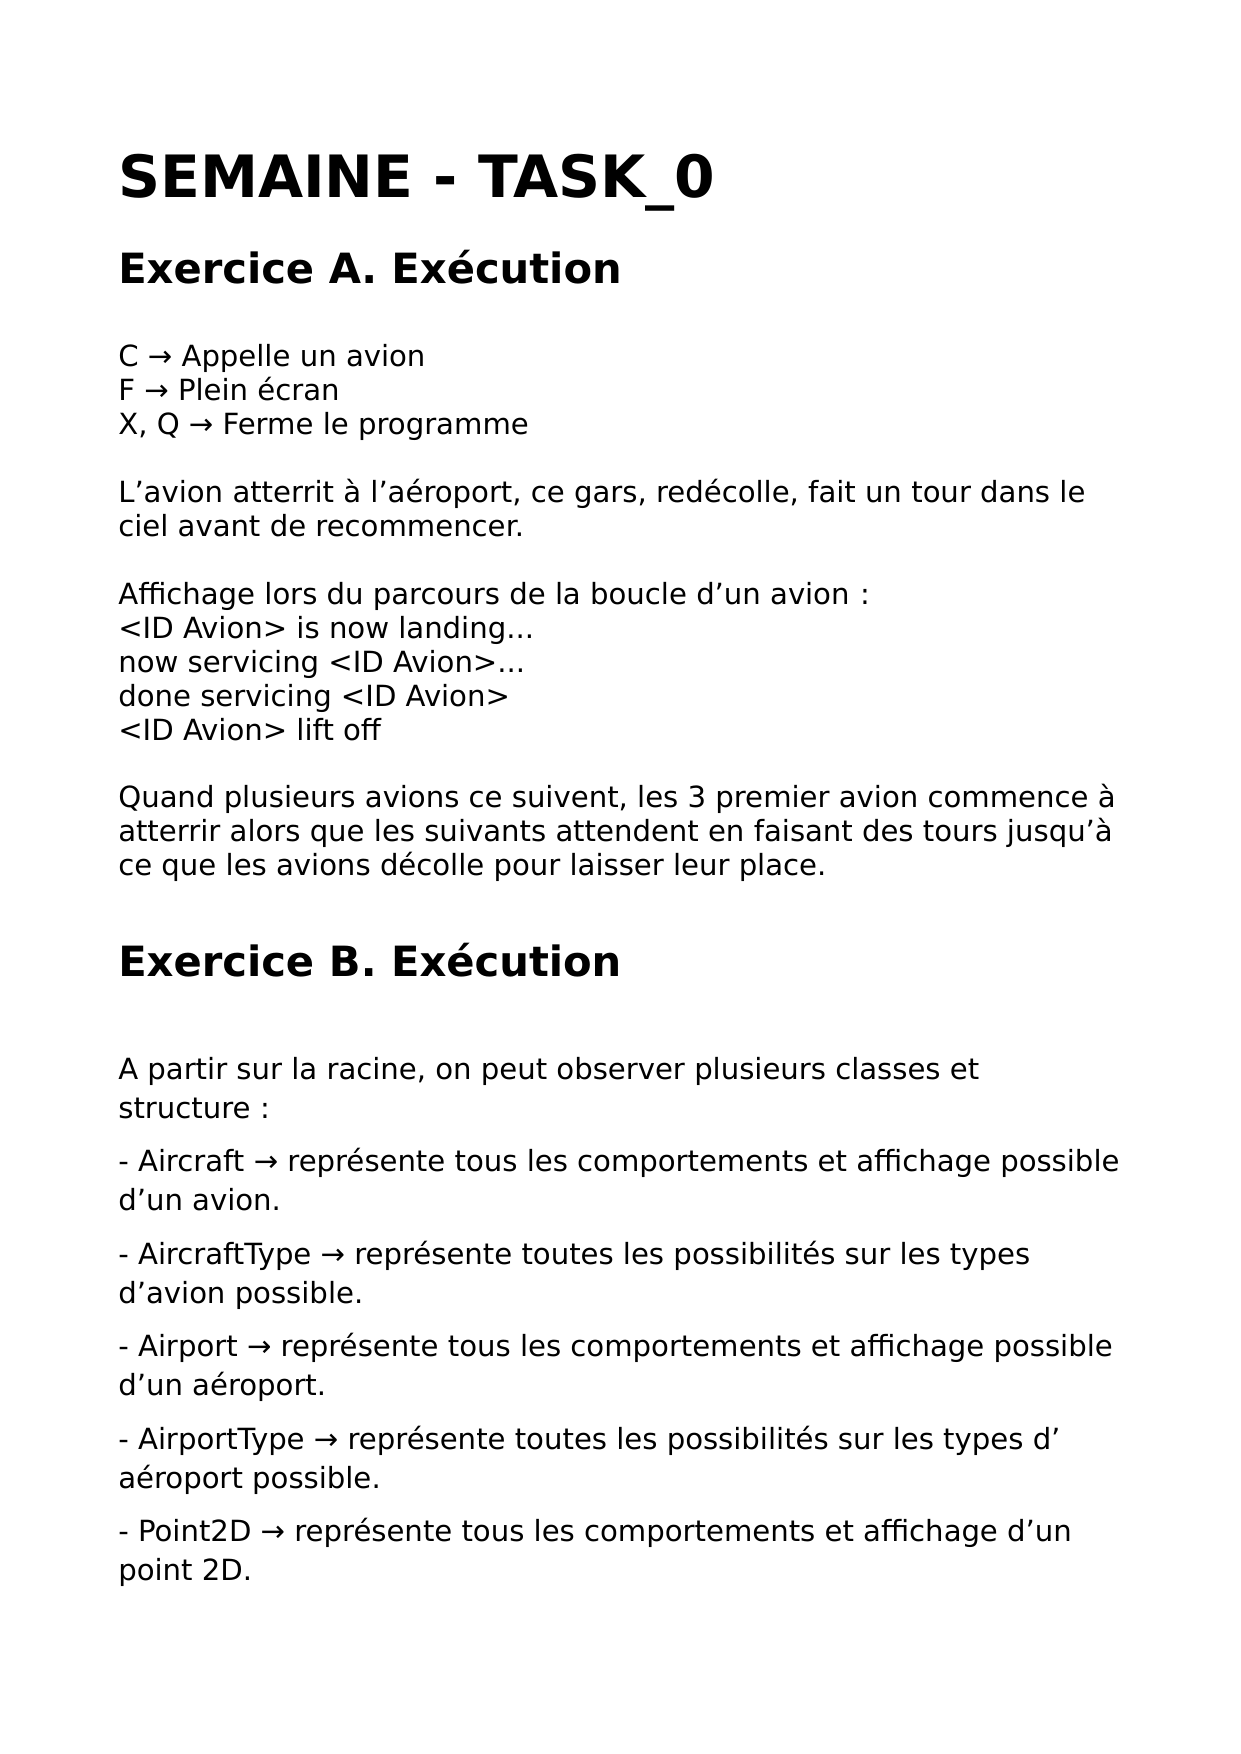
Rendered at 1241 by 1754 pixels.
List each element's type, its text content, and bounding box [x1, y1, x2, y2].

subtitle Exercice B. Exécution [118, 937, 1122, 986]
subtitle SEMAINE - TASK_0 [118, 143, 1122, 211]
text - AircraftType → représente toutes les possibilités sur les types d’avion possible. [118, 1237, 1122, 1310]
text - Aircraft → représente tous les comportements et affichage possible d’un avion. [118, 1144, 1122, 1217]
text - Airport → représente tous les comportements et affichage possible d’un aéroport. [118, 1329, 1122, 1402]
text A partir sur la racine, on peut observer plusieurs classes et structure : [118, 1052, 1122, 1125]
text now servicing <ID Avion>... [118, 645, 1122, 679]
text done servicing <ID Avion> [118, 679, 1122, 713]
text X, Q → Ferme le programme [118, 407, 1122, 441]
text <ID Avion> is now landing... [118, 611, 1122, 645]
text Affichage lors du parcours de la boucle d’un avion : [118, 577, 1122, 611]
subtitle Exercice A. Exécution [118, 244, 1122, 293]
text C → Appelle un avion [118, 339, 1122, 373]
text L’avion atterrit à l’aéroport, ce gars, redécolle, fait un tour dans le ciel avant de recommencer. [118, 475, 1122, 543]
text F → Plein écran [118, 373, 1122, 407]
text - Point2D → représente tous les comportements et affichage d’un point 2D. [118, 1514, 1122, 1587]
text - AirportType → représente toutes les possibilités sur les types d’ aéroport possible. [118, 1422, 1122, 1495]
text <ID Avion> lift off [118, 713, 1122, 747]
text Quand plusieurs avions ce suivent, les 3 premier avion commence à atterrir alors que les suivants attendent en faisant des tours jusqu’à ce que les avions décolle pour laisser leur place. [118, 781, 1122, 883]
